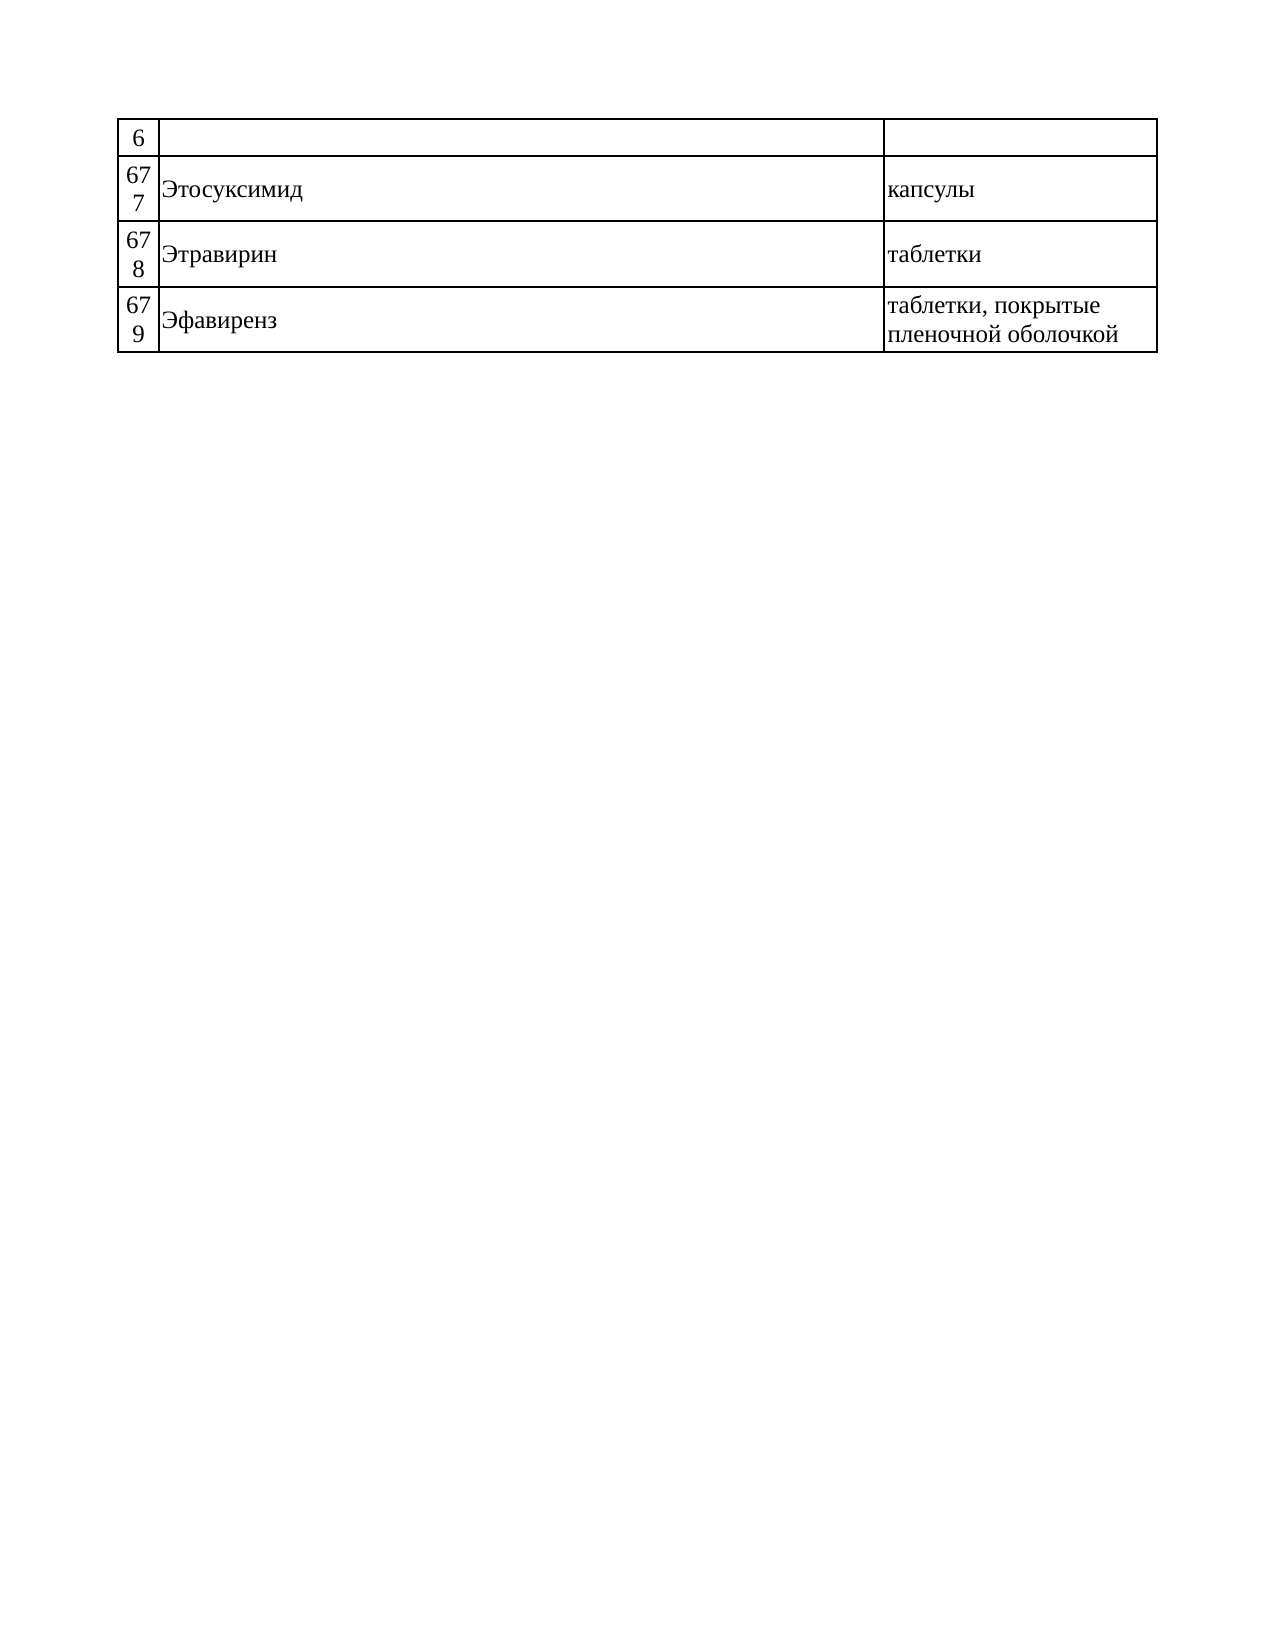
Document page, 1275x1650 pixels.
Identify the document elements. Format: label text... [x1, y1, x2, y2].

table_cell 678 [119, 222, 158, 286]
table_cell 6 [119, 120, 158, 155]
table_cell Этосуксимид [160, 157, 883, 220]
table_cell Эфавиренз [160, 288, 883, 351]
table_cell таблетки [885, 222, 1156, 286]
table_cell [885, 120, 1156, 155]
table_cell таблетки, покрытые пленочной оболочкой [885, 288, 1156, 351]
table_cell капсулы [885, 157, 1156, 220]
table_cell 679 [119, 288, 158, 351]
table_cell Этравирин [160, 222, 883, 286]
table_cell [160, 120, 883, 155]
table_cell 677 [119, 157, 158, 220]
